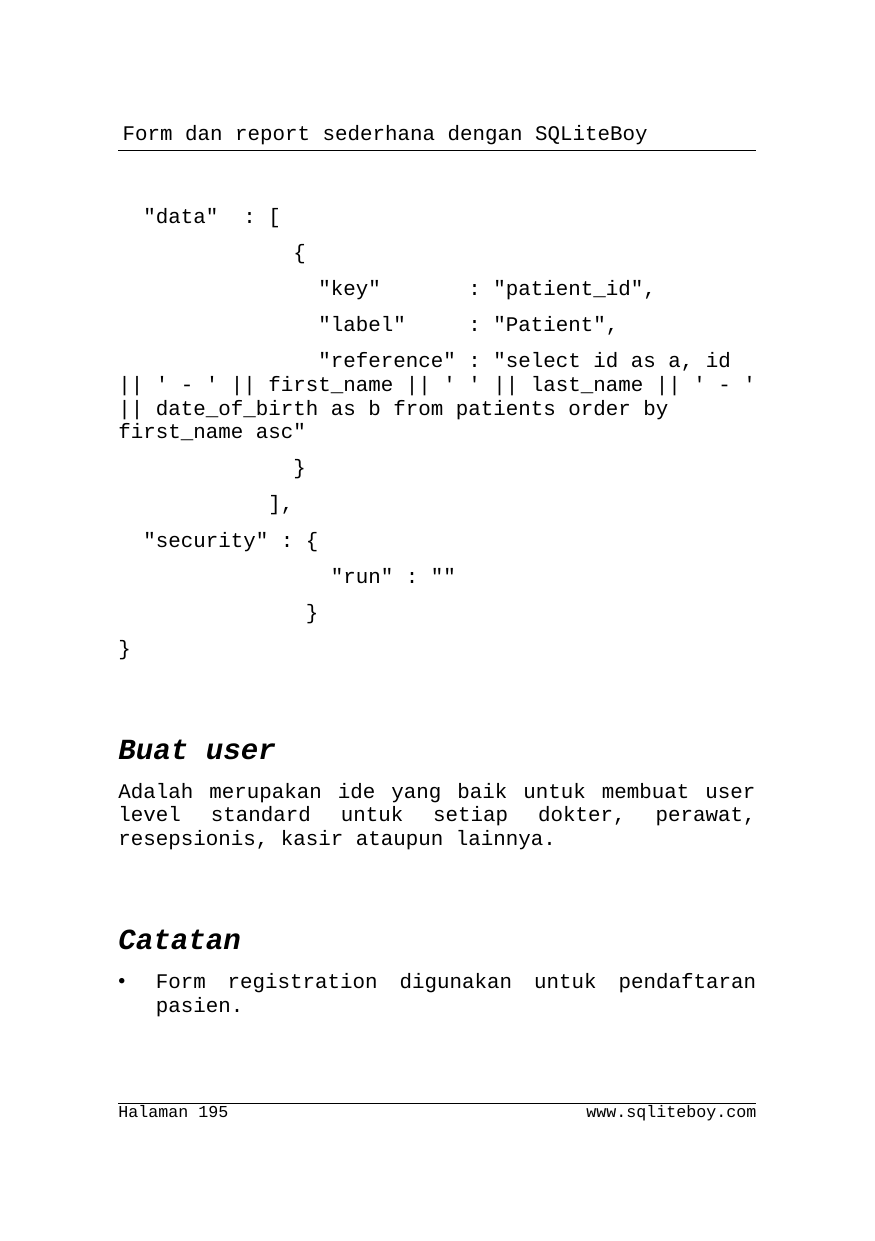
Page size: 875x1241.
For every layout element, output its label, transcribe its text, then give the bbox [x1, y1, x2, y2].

text "run" : "" [118, 566, 756, 589]
text "label" : "Patient", [118, 314, 756, 338]
text ], [118, 493, 756, 517]
text } [118, 638, 756, 662]
text } [118, 457, 756, 481]
list Form registration digunakan untuk pendaftaran pasien. [118, 971, 756, 1018]
text } [118, 602, 756, 626]
text "security" : { [118, 529, 756, 553]
subtitle Catatan [118, 925, 756, 958]
text "key" : "patient_id", [118, 278, 756, 302]
text { [118, 242, 756, 265]
subtitle Buat user [118, 735, 756, 768]
text Adalah merupakan ide yang baik untuk membuat user level standard untuk setiap dokter, perawat, resepsionis, kasir ataupun lainnya. [118, 781, 756, 852]
text "data" : [ [118, 206, 756, 229]
text "reference" : "select id as a, id || ' - ' || first_name || ' ' || last_name || ' - ' || date_of_birth as b from patients order by first_name asc" [118, 350, 756, 445]
